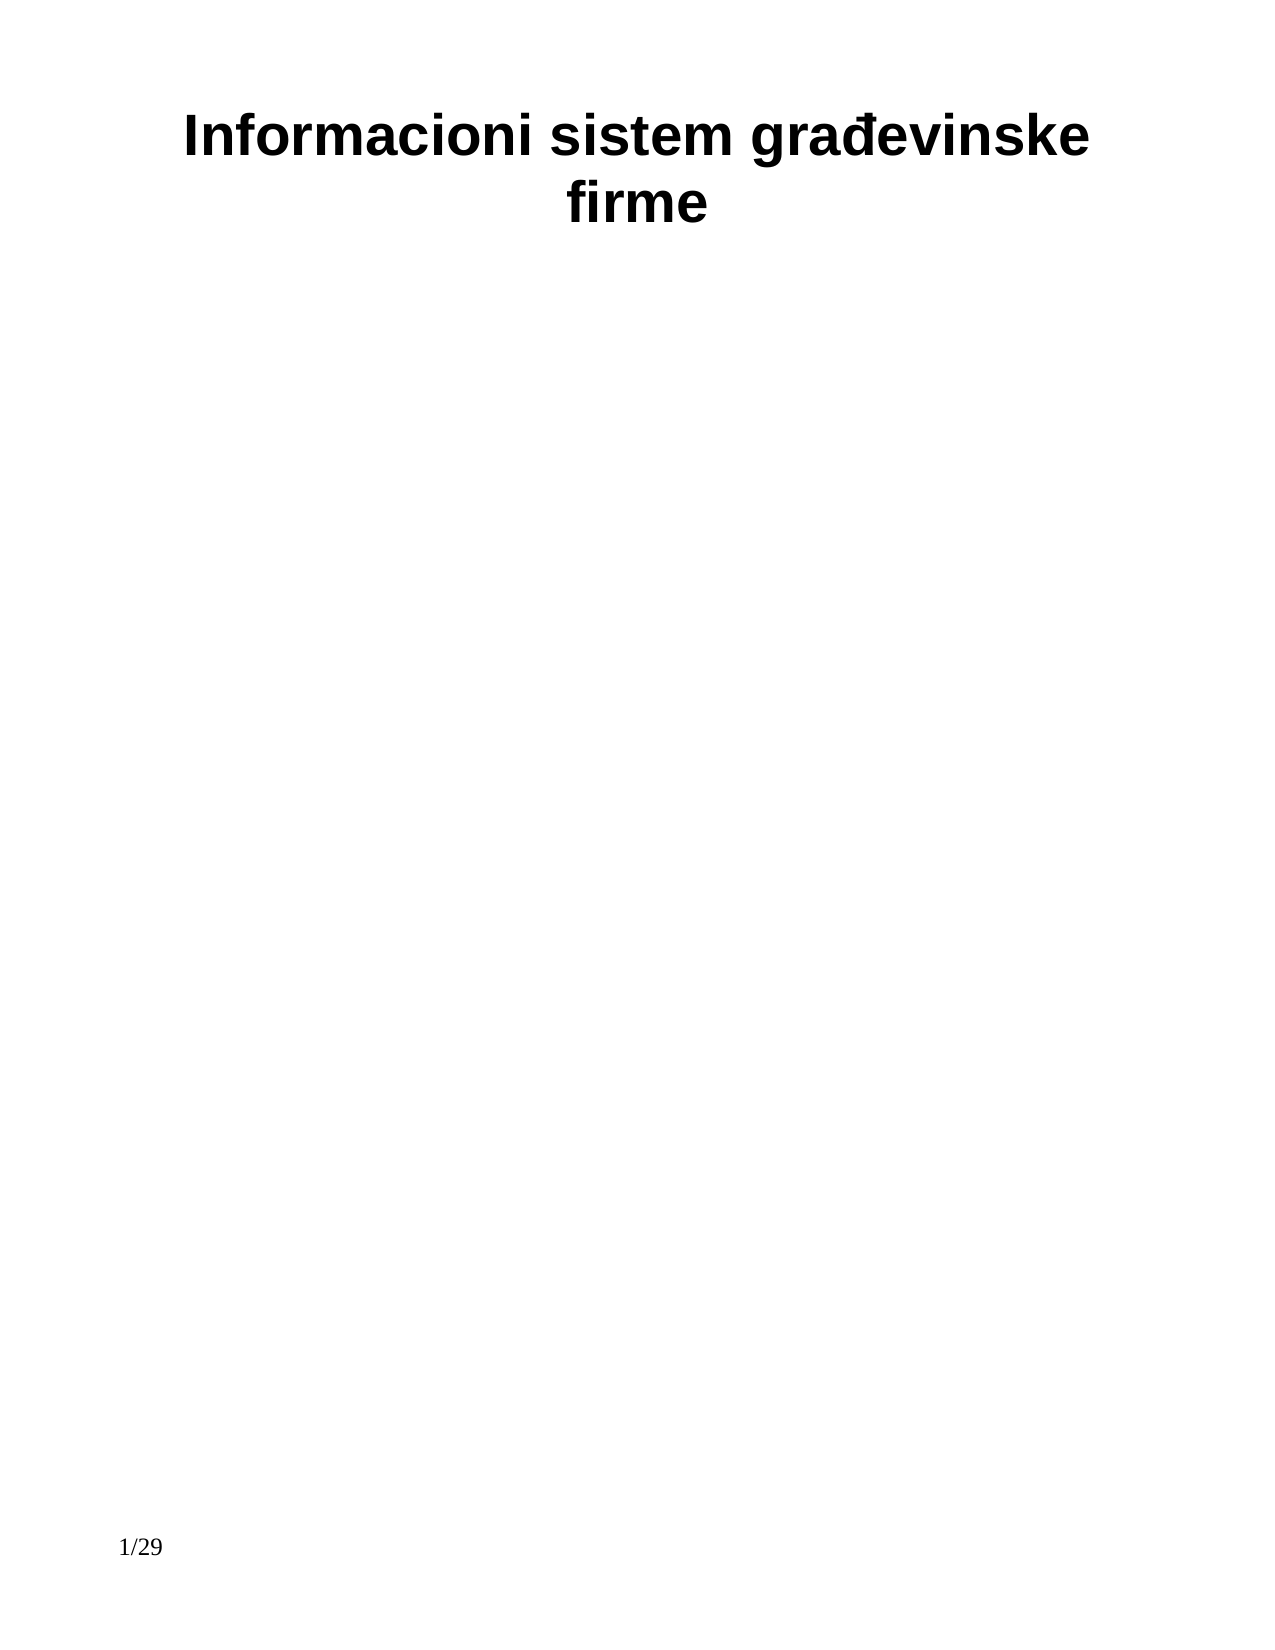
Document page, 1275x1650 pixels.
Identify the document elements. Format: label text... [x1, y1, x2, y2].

title Informacioni sistem građevinske firme [118, 101, 1157, 235]
